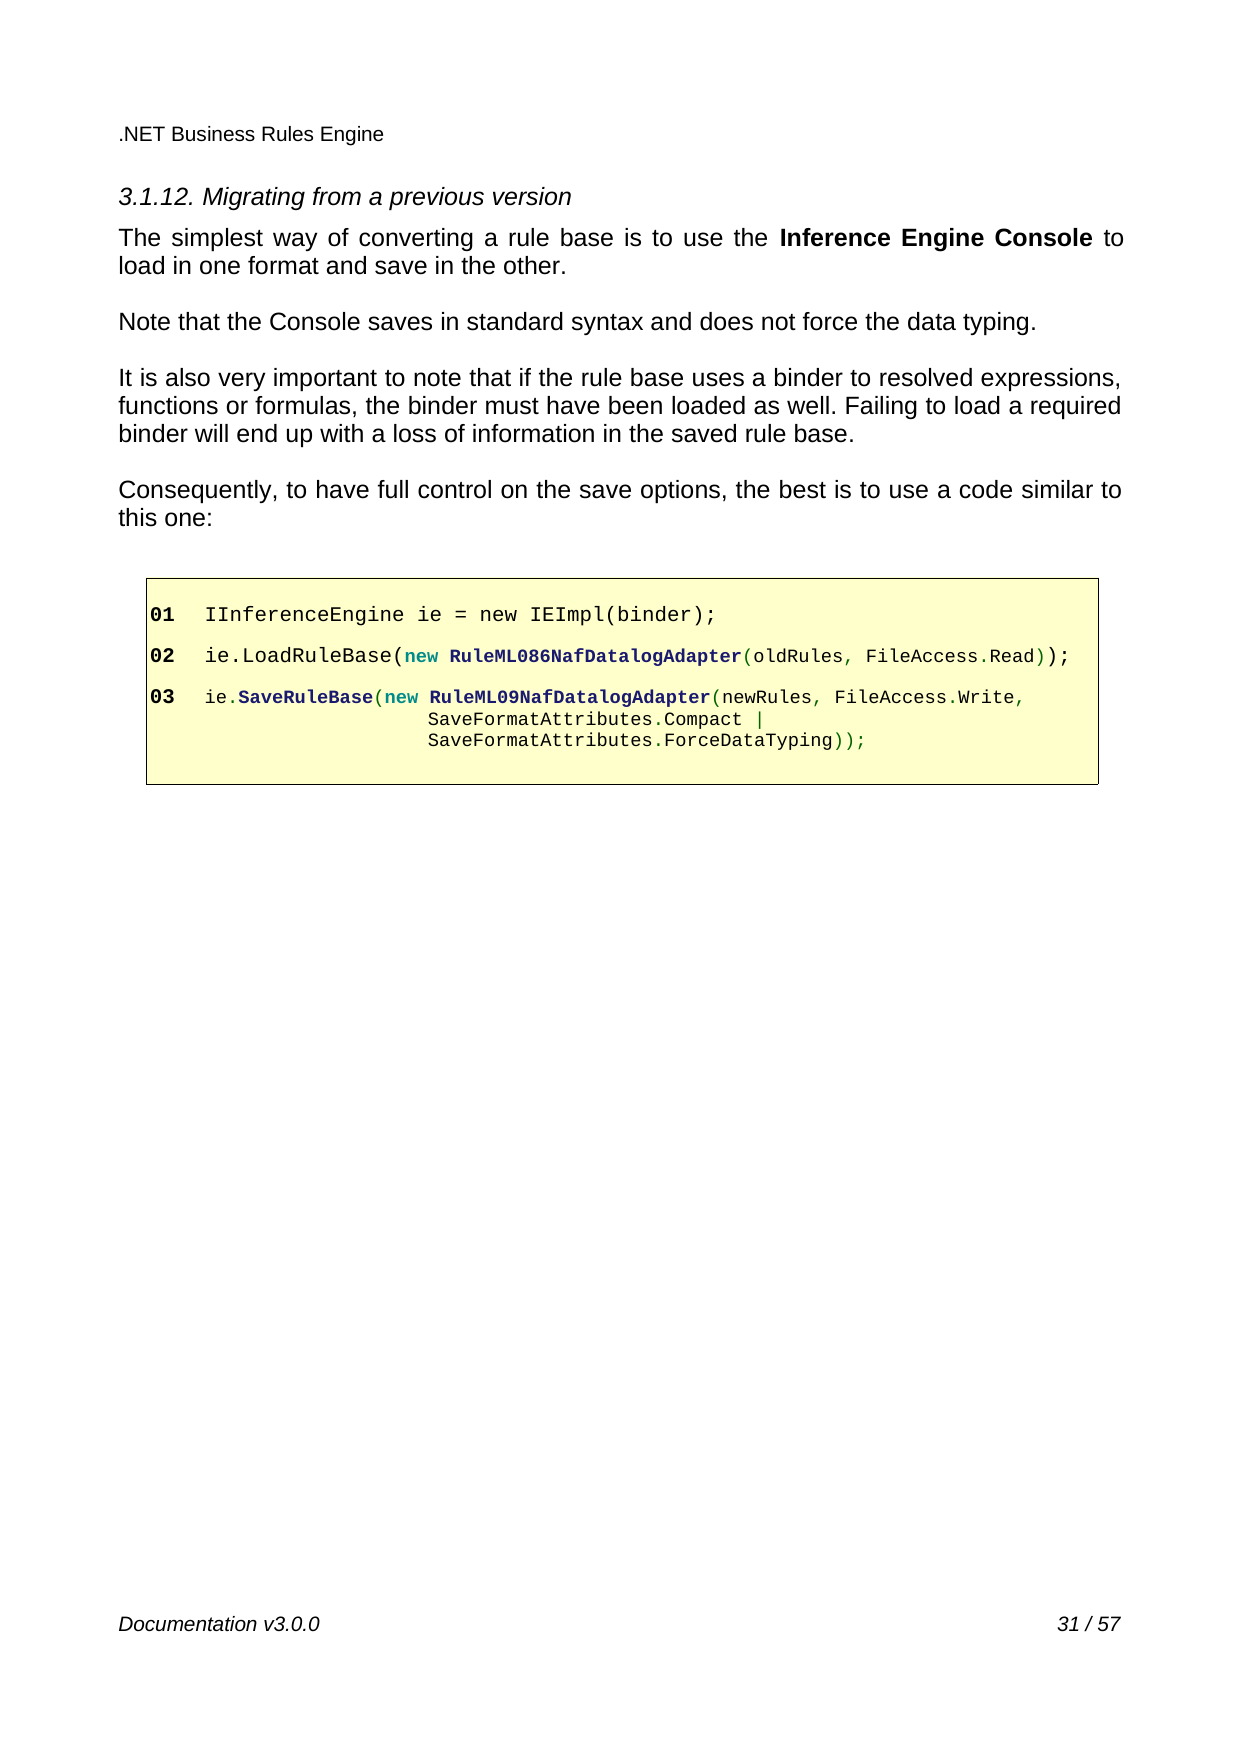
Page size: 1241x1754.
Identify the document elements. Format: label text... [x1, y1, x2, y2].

text Consequently, to have full control on the save options, the best is to use a code similar to this one: [118, 476, 1124, 532]
text The simplest way of converting a rule base is to use the Inference Engine Console to load in one format and save in the other. [118, 223, 1124, 279]
text Note that the Console saves in standard syntax and does not force the data typing. [118, 308, 1124, 336]
text 03 ie.SaveRuleBase(new RuleML09NafDatalogAdapter(newRules, FileAccess.Write, SaveFormatAttributes.Compact | SaveFormatAttributes.ForceDataTyping)); [147, 683, 1098, 784]
text 01 IInferenceEngine ie = new IEImpl(binder); [147, 579, 1098, 628]
subtitle Migrating from a previous version [118, 183, 1124, 211]
text It is also very important to note that if the rule base uses a binder to resolved expressions, functions or formulas, the binder must have been loaded as well. Failing to load a required binder will end up with a loss of information in the saved rule base. [118, 364, 1124, 448]
text 02 ie.LoadRuleBase(new RuleML086NafDatalogAdapter(oldRules, FileAccess.Read)); [147, 642, 1098, 669]
